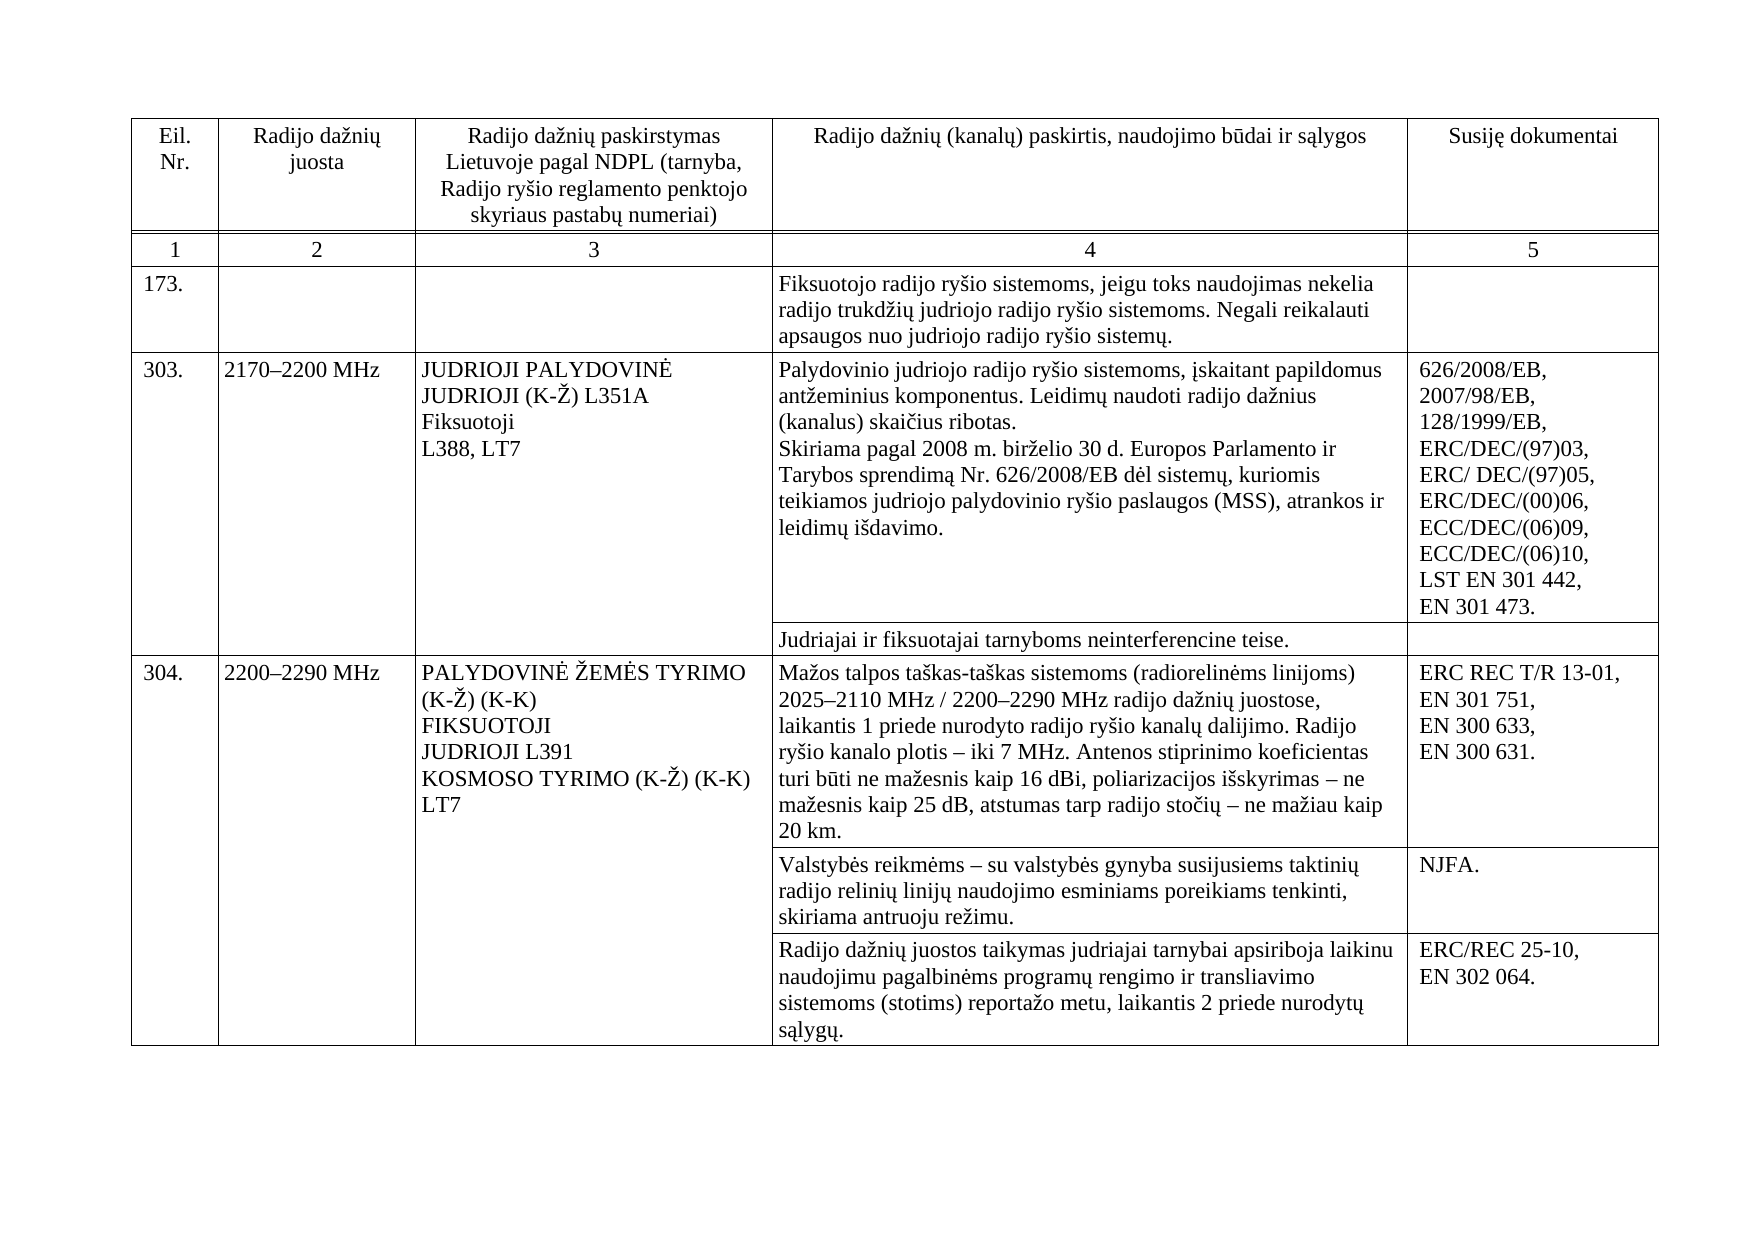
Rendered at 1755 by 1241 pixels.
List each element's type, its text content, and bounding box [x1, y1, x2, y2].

table_cell 2 [219, 234, 415, 266]
table_cell ERC REC T/R 13-01, EN 301 751, EN 300 633, EN 300 631. [1408, 656, 1658, 847]
table_cell Mažos talpos taškas-taškas sistemoms (radiorelinėms linijoms) 2025–2110 MHz / 2200–2290 MHz radijo dažnių juostose, laikantis 1 priede nurodyto radijo ryšio kanalų dalijimo. Radijo ryšio kanalo plotis – iki 7 MHz. Antenos stiprinimo koeficientas turi būti ne mažesnis kaip 16 dBi, poliarizacijos išskyrimas – ne mažesnis kaip 25 dB, atstumas tarp radijo stočių – ne mažiau kaip 20 km. [773, 656, 1407, 847]
table_cell [219, 267, 415, 352]
table_header Radijo dažnių (kanalų) paskirtis, naudojimo būdai ir sąlygos [773, 119, 1407, 230]
table_header Radijo dažnių paskirstymas Lietuvoje pagal NDPL (tarnyba, Radijo ryšio reglamento penktojo skyriaus pastabų numeriai) [416, 119, 772, 230]
table_cell Radijo dažnių juostos taikymas judriajai tarnybai apsiriboja laikinu naudojimu pagalbinėms programų rengimo ir transliavimo sistemoms (stotims) reportažo metu, laikantis 2 priede nurodytų sąlygų. [773, 934, 1407, 1045]
table_cell Palydovinio judriojo radijo ryšio sistemoms, įskaitant papildomus antžeminius komponentus. Leidimų naudoti radijo dažnius (kanalus) skaičius ribotas. Skiriama pagal 2008 m. birželio 30 d. Europos Parlamento ir Tarybos sprendimą Nr. 626/2008/EB dėl sistemų, kuriomis teikiamos judriojo palydovinio ryšio paslaugos (MSS), atrankos ir leidimų išdavimo. [773, 353, 1407, 622]
table_cell 2200–2290 MHz [219, 656, 415, 1045]
table_cell PALYDOVINĖ ŽEMĖS TYRIMO (K-Ž) (K-K) FIKSUOTOJI JUDRIOJI L391 KOSMOSO TYRIMO (K-Ž) (K-K) LT7 [416, 656, 772, 1045]
table_header Susiję dokumentai [1408, 119, 1658, 230]
table_cell NJFA. [1408, 848, 1658, 933]
table_cell 173. [132, 267, 218, 352]
table_cell [1408, 267, 1658, 352]
table_header Eil. Nr. [132, 119, 218, 230]
table_cell 3 [416, 234, 772, 266]
table_cell 1 [132, 234, 218, 266]
table_cell JUDRIOJI PALYDOVINĖ JUDRIOJI (K-Ž) L351A Fiksuotoji L388, LT7 [416, 353, 772, 655]
table_cell ERC/REC 25-10, EN 302 064. [1408, 934, 1658, 1045]
table_cell 4 [773, 234, 1407, 266]
table_cell 304. [132, 656, 218, 1045]
table_cell 303. [132, 353, 218, 655]
table_cell Judriajai ir fiksuotajai tarnyboms neinterferencine teise. [773, 623, 1407, 655]
table_cell 2170–2200 MHz [219, 353, 415, 655]
table_cell 5 [1408, 234, 1658, 266]
table_cell 626/2008/EB, 2007/98/EB, 128/1999/EB, ERC/DEC/(97)03, ERC/ DEC/(97)05, ERC/DEC/(00)06, ECC/DEC/(06)09, ECC/DEC/(06)10, LST EN 301 442, EN 301 473. [1408, 353, 1658, 622]
table_cell Valstybės reikmėms – su valstybės gynyba susijusiems taktinių radijo relinių linijų naudojimo esminiams poreikiams tenkinti, skiriama antruoju režimu. [773, 848, 1407, 933]
table_cell [1408, 623, 1658, 655]
table_cell Fiksuotojo radijo ryšio sistemoms, jeigu toks naudojimas nekelia radijo trukdžių judriojo radijo ryšio sistemoms. Negali reikalauti apsaugos nuo judriojo radijo ryšio sistemų. [773, 267, 1407, 352]
table_header Radijo dažnių juosta [219, 119, 415, 230]
table_cell [416, 267, 772, 352]
